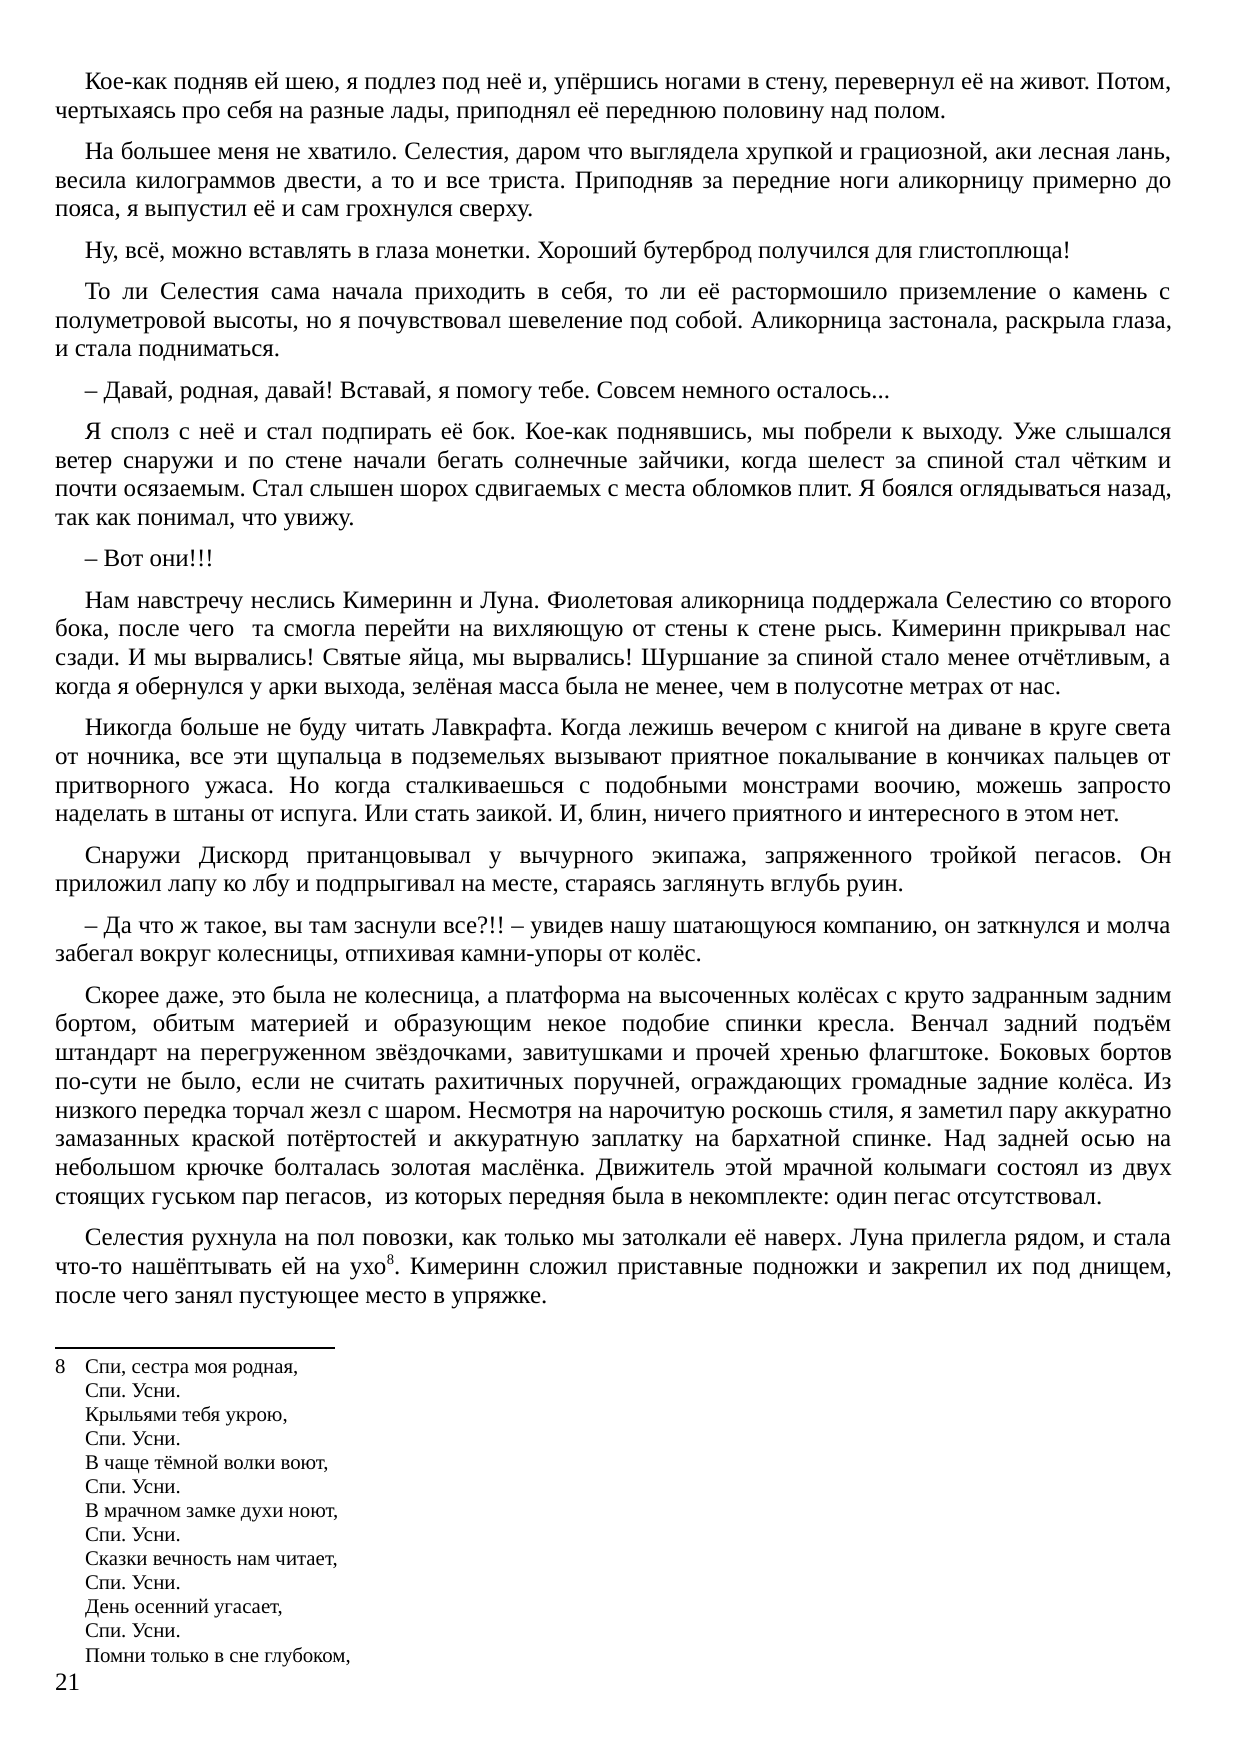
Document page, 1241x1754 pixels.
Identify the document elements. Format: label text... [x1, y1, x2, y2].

text – Да что ж такое, вы там заснули все?!! – увидев нашу шатающуюся компанию, он заткнулся и молча забегал вокруг колесницы, отпихивая камни-упоры от колёс. [55, 910, 1173, 967]
text В чаще тёмной волки воют, Спи. Усни. [55, 1450, 1173, 1498]
text – Давай, родная, давай! Вставай, я помогу тебе. Совсем немного осталось... [55, 375, 1173, 403]
text На большее меня не хватило. Селестия, даром что выглядела хрупкой и грациозной, аки лесная лань, весила килограммов двести, а то и все триста. Приподняв за передние ноги аликорницу примерно до пояса, я выпустил её и сам грохнулся сверху. [55, 136, 1173, 222]
text Селестия рухнула на пол повозки, как только мы затолкали её наверх. Луна прилегла рядом, и стала что-то нашёптывать ей на ухо. Кимеринн сложил приставные подножки и закрепил их под днищем, после чего занял пустующее место в упряжке. [55, 1222, 1173, 1308]
text Ну, всё, можно вставлять в глаза монетки. Хороший бутерброд получился для глистоплюща! [55, 235, 1173, 263]
text Никогда больше не буду читать Лавкрафта. Когда лежишь вечером с книгой на диване в круге света от ночника, все эти щупальца в подземельях вызывают приятное покалывание в кончиках пальцев от притворного ужаса. Но когда сталкиваешься с подобными монстрами воочию, можешь запросто наделать в штаны от испуга. Или стать заикой. И, блин, ничего приятного и интересного в этом нет. [55, 712, 1173, 827]
text В мрачном замке духи ноют, Спи. Усни. [55, 1498, 1173, 1546]
text – Вот они!!! [55, 543, 1173, 572]
text Сказки вечность нам читает, Спи. Усни. День осенний угасает, Спи. Усни. Помни только в сне глубоком, [55, 1546, 1173, 1667]
text Скорее даже, это была не колесница, а платформа на высоченных колёсах с круто задранным задним бортом, обитым материей и образующим некое подобие спинки кресла. Венчал задний подъём штандарт на перегруженном звёздочками, завитушками и прочей хренью флагштоке. Боковых бортов по-сути не было, если не считать рахитичных поручней, ограждающих громадные задние колёса. Из низкого передка торчал жезл с шаром. Несмотря на нарочитую роскошь стиля, я заметил пару аккуратно замазанных краской потёртостей и аккуратную заплатку на бархатной спинке. Над задней осью на небольшом крючке болталась золотая маслёнка. Движитель этой мрачной колымаги состоял из двух стоящих гуськом пар пегасов, из которых передняя была в некомплекте: один пегас отсутствовал. [55, 980, 1173, 1210]
text Спи, сестра моя родная, Спи. Усни. Крыльями тебя укрою, Спи. Усни. [55, 1354, 1173, 1450]
text Нам навстречу неслись Кимеринн и Луна. Фиолетовая аликорница поддержала Селестию со второго бока, после чего та смогла перейти на вихляющую от стены к стене рысь. Кимеринн прикрывал нас сзади. И мы вырвались! Святые яйца, мы вырвались! Шуршание за спиной стало менее отчётливым, а когда я обернулся у арки выхода, зелёная масса была не менее, чем в полусотне метрах от нас. [55, 585, 1173, 700]
text Я сполз с неё и стал подпирать её бок. Кое-как поднявшись, мы побрели к выходу. Уже слышался ветер снаружи и по стене начали бегать солнечные зайчики, когда шелест за спиной стал чётким и почти осязаемым. Стал слышен шорох сдвигаемых с места обломков плит. Я боялся оглядываться назад, так как понимал, что увижу. [55, 416, 1173, 531]
text Кое-как подняв ей шею, я подлез под неё и, упёршись ногами в стену, перевернул её на живот. Потом, чертыхаясь про себя на разные лады, приподнял её переднюю половину над полом. [55, 66, 1173, 123]
text То ли Селестия сама начала приходить в себя, то ли её растормошило приземление о камень с полуметровой высоты, но я почувствовал шевеление под собой. Аликорница застонала, раскрыла глаза, и стала подниматься. [55, 276, 1173, 362]
text Снаружи Дискорд пританцовывал у вычурного экипажа, запряженного тройкой пегасов. Он приложил лапу ко лбу и подпрыгивал на месте, стараясь заглянуть вглубь руин. [55, 840, 1173, 897]
